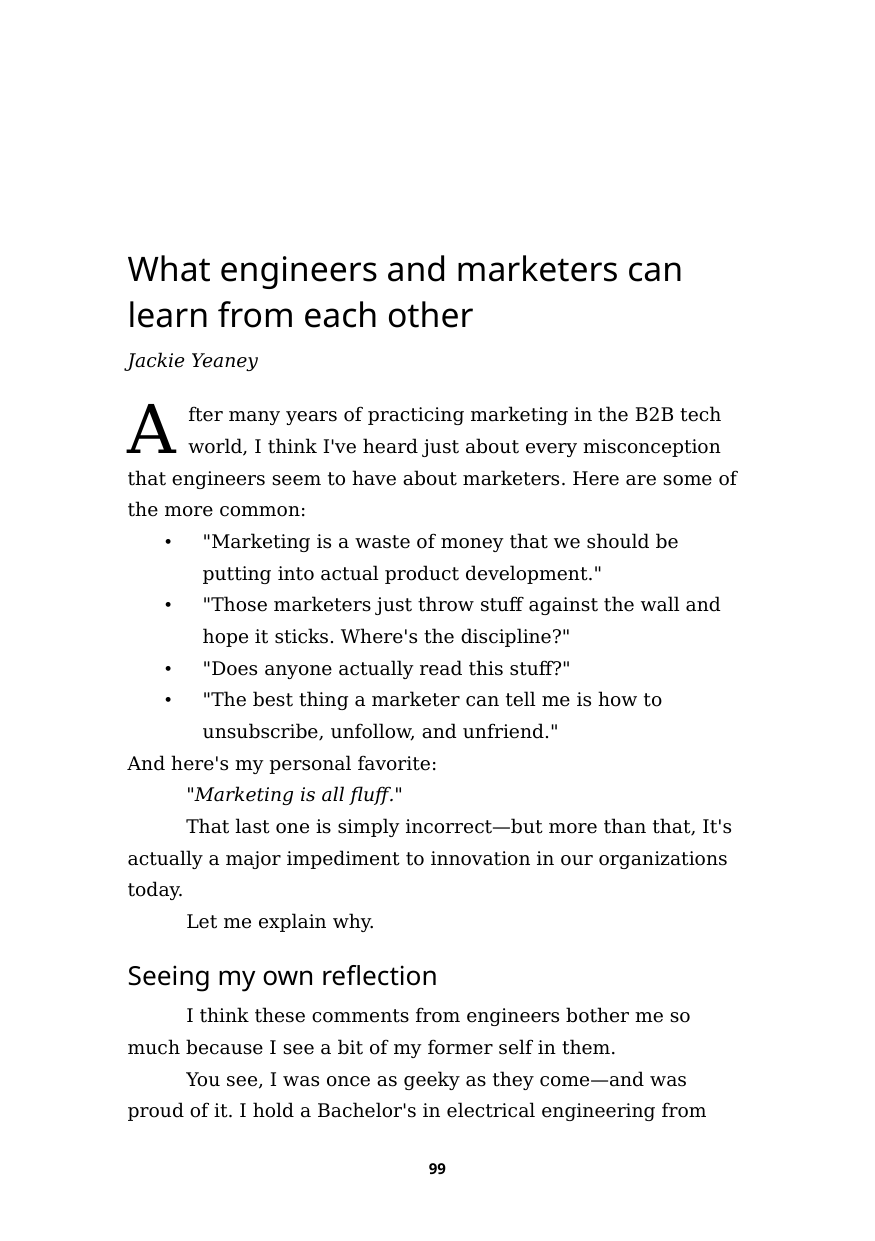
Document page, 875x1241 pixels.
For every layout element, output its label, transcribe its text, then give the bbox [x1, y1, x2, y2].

text I think these comments from engineers bother me so much because I see a bit of my former self in them. [127, 1006, 747, 1059]
text And here's my personal favorite: [127, 753, 747, 774]
subtitle What engineers and marketers can learn from each other [127, 246, 747, 338]
list "The best thing a marketer can tell me is how to unsubscribe, unfollow, and unfriend." [165, 689, 747, 743]
text That last one is simply incorrect—but more than that, It's actually a major impediment to innovation in our organizations today. [127, 816, 747, 901]
text "Marketing is all fluff." [127, 784, 747, 806]
list "Marketing is a waste of money that we should be putting into actual product development." [165, 531, 747, 584]
list "Does anyone actually read this stuff?" [165, 658, 747, 679]
subtitle Seeing my own reflection [127, 957, 747, 993]
text You see, I was once as geeky as they come—and was proud of it. I hold a Bachelor's in electrical engineering from [127, 1069, 747, 1122]
list "Those marketers just throw stuff against the wall and hope it sticks. Where's the discipline?" [165, 594, 747, 648]
text Let me explain why. [127, 911, 747, 933]
text Jackie Yeaney [127, 350, 747, 372]
text After many years of practicing marketing in the B2B tech world, I think I've heard just about every misconception that engineers seem to have about marketers. Here are some of the more common: [127, 404, 747, 521]
